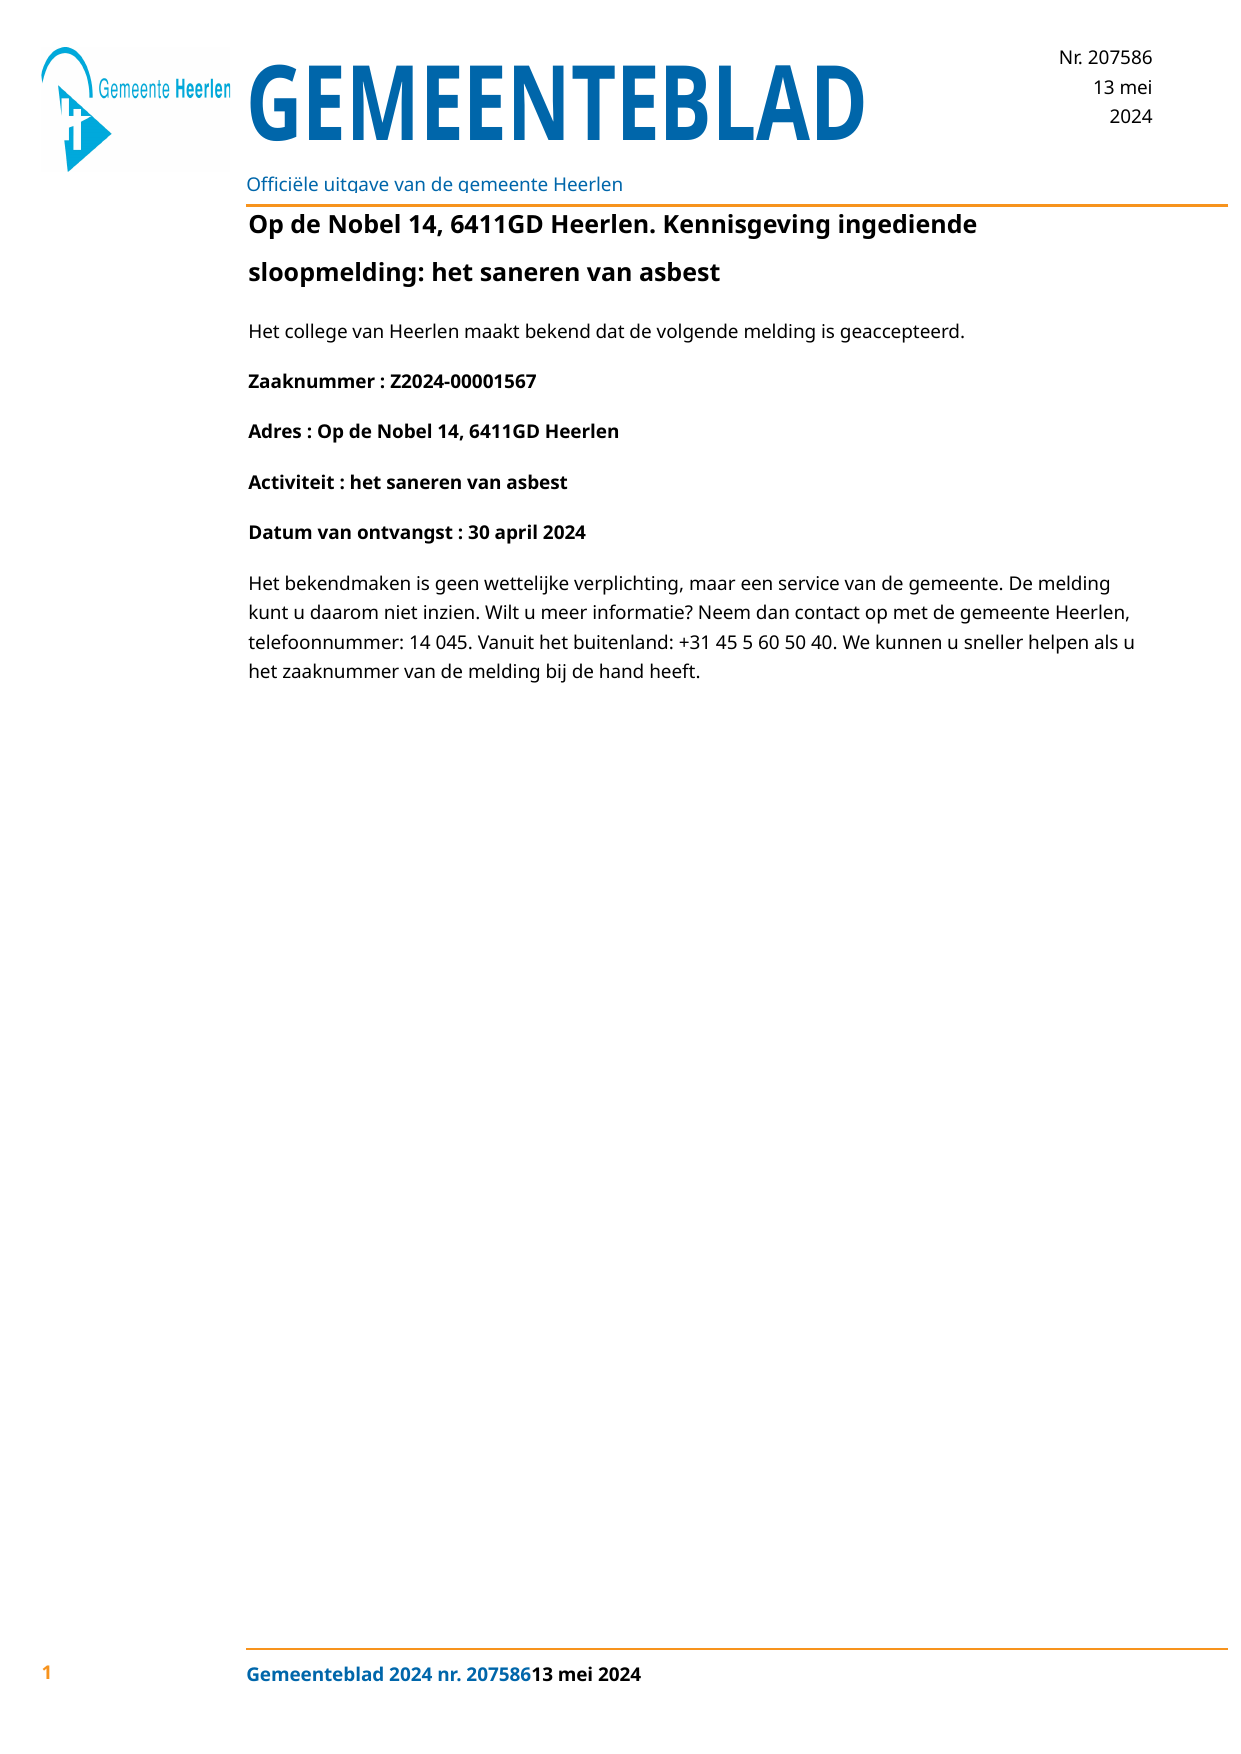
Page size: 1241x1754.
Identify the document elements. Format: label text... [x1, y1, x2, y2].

text Op de Nobel 14, 6411GD Heerlen. Kennisgeving ingediende sloopmelding: het saneren van asbest [248, 207, 1152, 288]
text Het bekendmaken is geen wettelijke verplichting, maar een service van de gemeente. De melding kunt u daarom niet inzien. Wilt u meer informatie? Neem dan contact op met de gemeente Heerlen, telefoonnummer: 14 045. Vanuit het buitenland: +31 45 5 60 50 40. We kunnen u sneller helpen als u het zaaknummer van de melding bij de hand heeft. [248, 570, 1152, 684]
text Zaaknummer : Z2024-00001567 [248, 368, 1152, 394]
text Activiteit : het saneren van asbest [248, 469, 1152, 495]
picture [41, 47, 231, 172]
picture [41, 47, 59, 70]
text Adres : Op de Nobel 14, 6411GD Heerlen [248, 419, 1152, 444]
text Het college van Heerlen maakt bekend dat de volgende melding is geaccepteerd. [248, 318, 1152, 344]
text Datum van ontvangst : 30 april 2024 [248, 519, 1152, 545]
